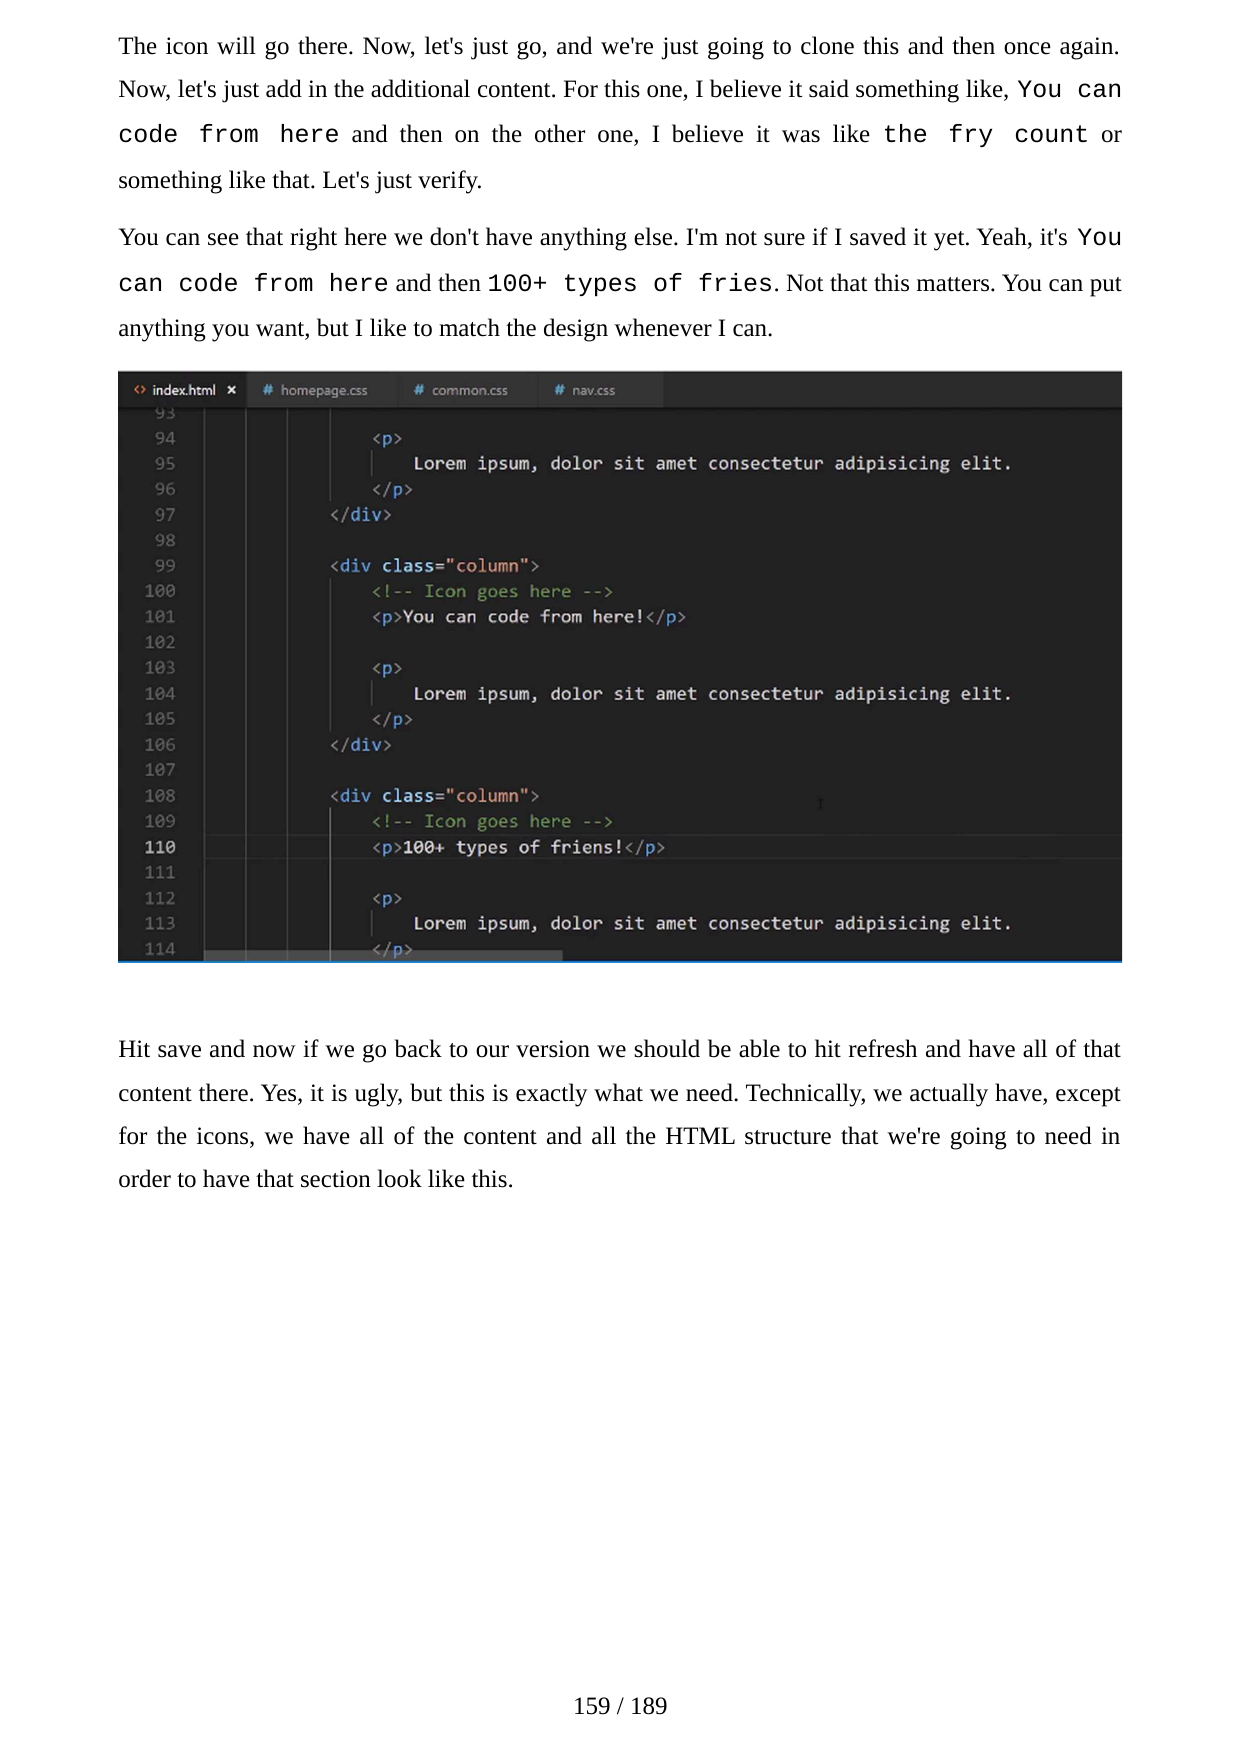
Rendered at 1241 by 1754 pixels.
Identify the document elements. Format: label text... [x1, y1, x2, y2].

picture [118, 370, 1123, 963]
text You can see that right here we don't have anything else. I'm not sure if I saved it yet. Yeah, it's You can code from here and then 100+ types of fries. Not that this matters. You can put anything you want, but I like to match the design whenever I can. [118, 222, 1122, 342]
text Hit save and now if we go back to our version we should be able to hit refresh and have all of that content there. Yes, it is ugly, but this is exactly what we need. Technically, we actually have, except for the icons, we have all of the content and all the HTML structure that we're going to need in order to have that section look like this. [118, 1034, 1122, 1193]
text The icon will go there. Now, let's just go, and we're just going to clone this and then once again. Now, let's just add in the additional content. For this one, I believe it said something like, You can code from here and then on the other one, I believe it was like the fry count or something like that. Let's just verify. [118, 31, 1122, 193]
